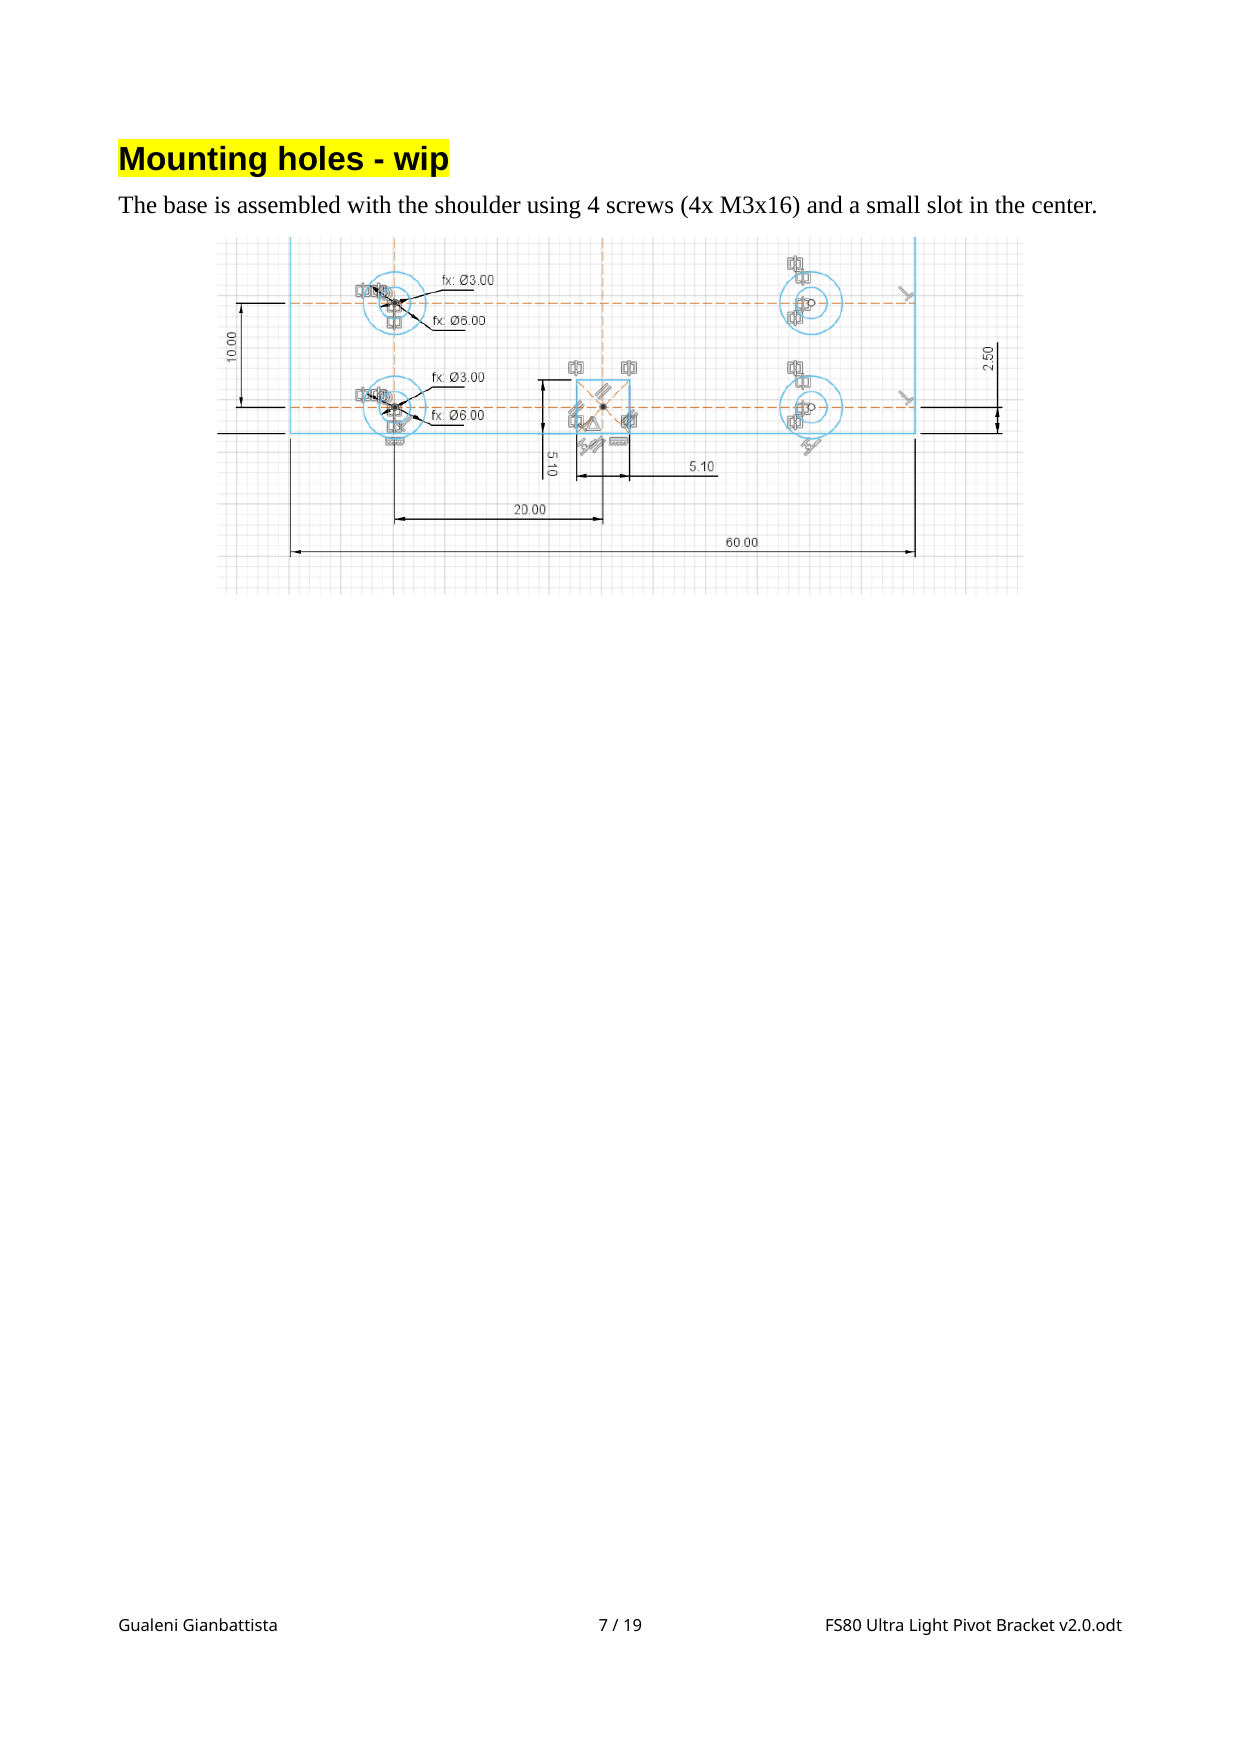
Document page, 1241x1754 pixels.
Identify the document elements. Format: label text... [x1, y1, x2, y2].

subtitle Mounting holes - wip [118, 139, 1122, 177]
picture [217, 237, 1024, 595]
text The base is assembled with the shoulder using 4 screws (4x M3x16) and a small slot in the center. [118, 190, 1122, 219]
